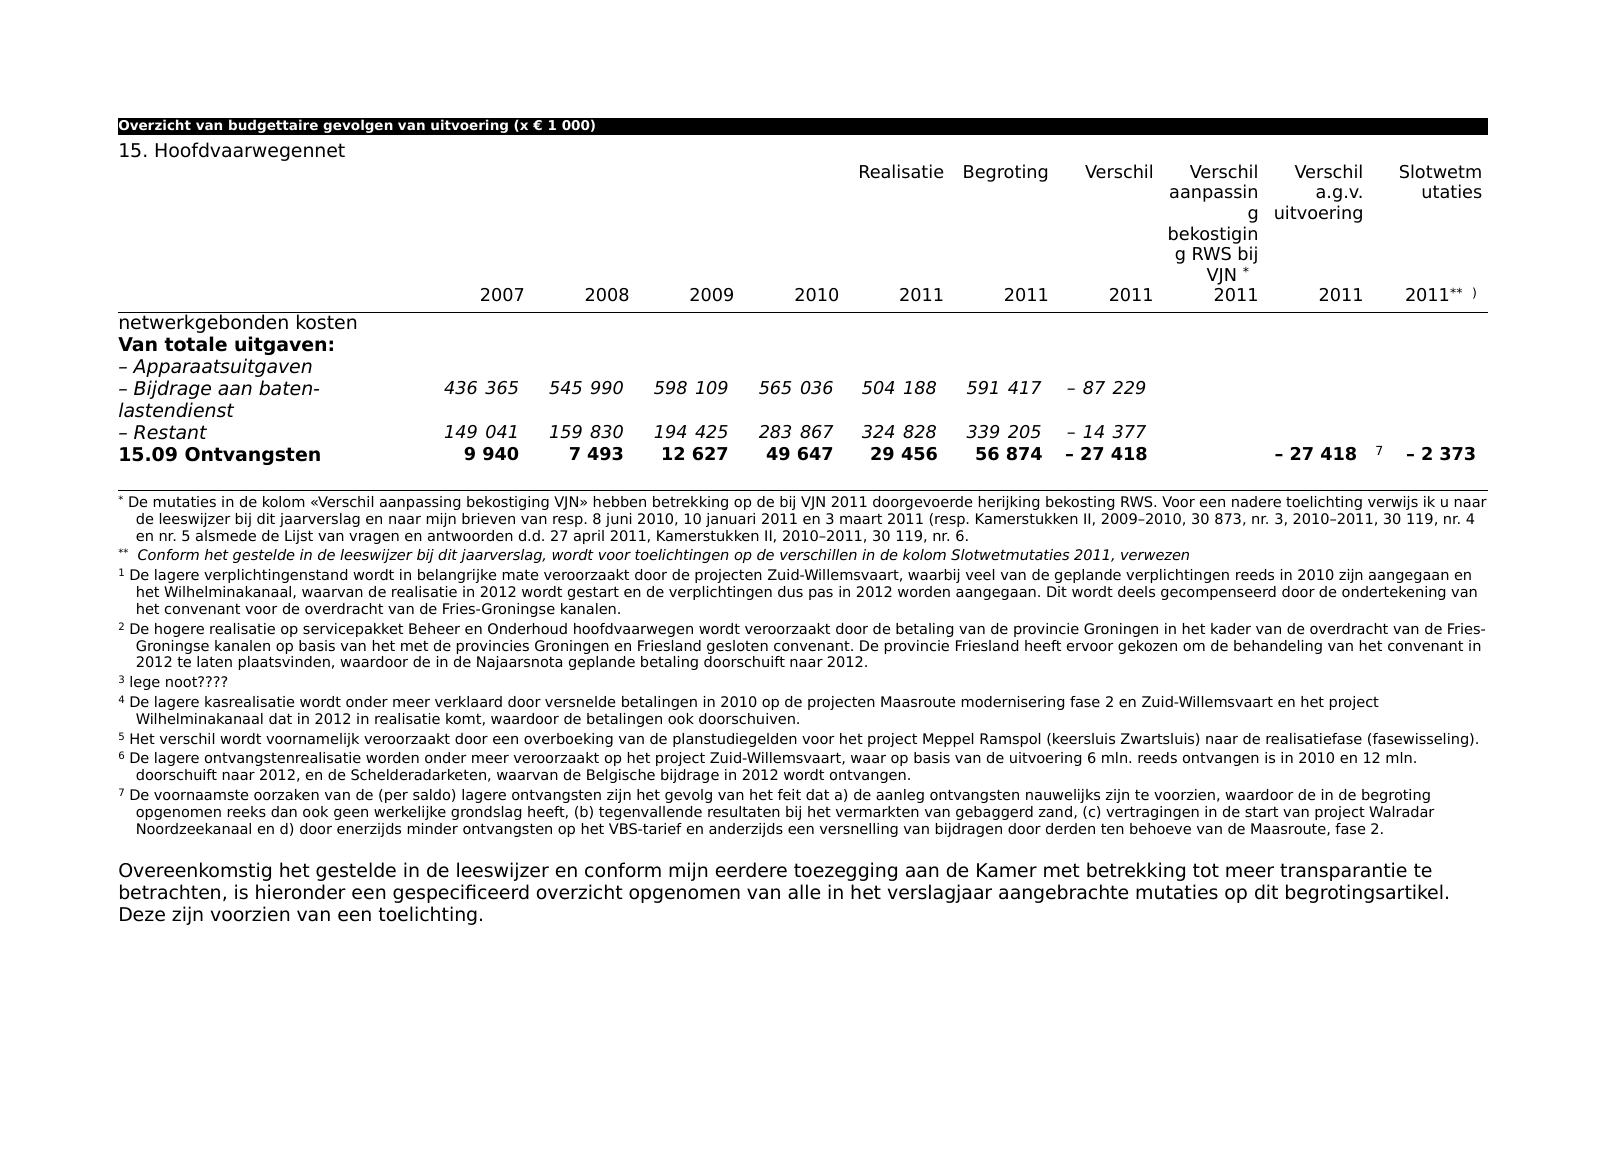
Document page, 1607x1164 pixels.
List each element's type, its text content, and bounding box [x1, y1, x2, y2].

table_cell 15. Hoofdvaarwegennet [118, 135, 426, 162]
table_cell 12 627 [635, 444, 740, 490]
table_cell [530, 162, 635, 285]
table_cell [635, 356, 740, 378]
table_cell [426, 135, 530, 162]
table_cell [1160, 334, 1264, 356]
table_cell 591 417 [950, 378, 1054, 422]
table_cell [635, 135, 740, 162]
table_cell Verschil aanpassing bekostiging RWS bij VJN * [1160, 162, 1264, 285]
table_cell 598 109 [635, 378, 740, 422]
table_cell [740, 162, 845, 285]
table_cell – Apparaatsuitgaven [118, 356, 426, 378]
table_cell [1383, 135, 1488, 162]
table_cell [1369, 162, 1383, 285]
table_cell 15.09 Ontvangsten [118, 444, 426, 490]
table_cell [1383, 356, 1488, 378]
table_cell [426, 334, 530, 356]
table_cell 29 456 [845, 444, 950, 490]
table_cell [426, 313, 530, 334]
table_cell [1160, 422, 1264, 444]
table_cell [118, 285, 426, 312]
table_cell [1369, 378, 1383, 422]
table_cell 2011 [1055, 285, 1159, 312]
table_cell Verschil [1055, 162, 1159, 285]
table_cell 7 [1369, 444, 1383, 490]
table_cell [1383, 378, 1488, 422]
table_cell [1369, 135, 1383, 162]
table_cell [950, 135, 1054, 162]
table_cell [845, 313, 950, 334]
table_cell [1160, 444, 1264, 490]
table_cell [740, 135, 845, 162]
table_cell [845, 356, 950, 378]
table_cell [530, 356, 635, 378]
table_cell 9 940 [426, 444, 530, 490]
table_cell – Restant [118, 422, 426, 444]
table_cell [1055, 334, 1159, 356]
table_cell Slotwetmutaties [1383, 162, 1488, 285]
table_cell – 2 373 [1383, 444, 1488, 490]
table_cell 339 205 [950, 422, 1054, 444]
table_cell [118, 162, 426, 285]
table_cell 2007 [426, 285, 530, 312]
table_cell 2011 [1264, 285, 1369, 312]
table_cell [845, 135, 950, 162]
table_cell 283 867 [740, 422, 845, 444]
table_cell 149 041 [426, 422, 530, 444]
table_cell 2008 [530, 285, 635, 312]
table_cell [1160, 378, 1264, 422]
table_cell [740, 334, 845, 356]
table_cell [1160, 356, 1264, 378]
table_cell – 27 418 [1055, 444, 1159, 490]
table_cell Begroting [950, 162, 1054, 285]
table_cell [635, 313, 740, 334]
table_cell 49 647 [740, 444, 845, 490]
table_cell Verschil a.g.v. uitvoering [1264, 162, 1369, 285]
table_cell [530, 334, 635, 356]
text Overeenkomstig het gestelde in de leeswijzer en conform mijn eerdere toezegging aan de Kamer met betrekking tot meer transparantie te betrachten, is hieronder een gespecificeerd overzicht opgenomen van alle in het verslagjaar aangebrachte mutaties op dit begrotingsartikel. Deze zijn voorzien van een toelichting. [118, 860, 1488, 926]
table_cell [635, 334, 740, 356]
table_cell [1055, 135, 1159, 162]
table_cell 2011** ) [1383, 285, 1488, 312]
table_cell [530, 135, 635, 162]
table_cell 504 188 [845, 378, 950, 422]
table_cell 324 828 [845, 422, 950, 444]
table_cell [1383, 422, 1488, 444]
table_cell [740, 313, 845, 334]
table_cell [1383, 334, 1488, 356]
table_cell [1369, 313, 1383, 334]
table_cell Van totale uitgaven: [118, 334, 426, 356]
table_header Overzicht van budgettaire gevolgen van uitvoering (x € 1 000) [118, 118, 1488, 134]
table_cell [635, 162, 740, 285]
table_cell [426, 162, 530, 285]
table_cell – Bijdrage aan baten-lastendienst [118, 378, 426, 422]
table_cell [1369, 334, 1383, 356]
table_cell Realisatie [845, 162, 950, 285]
table_cell 565 036 [740, 378, 845, 422]
table_cell [1264, 135, 1369, 162]
table_cell [845, 334, 950, 356]
table_cell [740, 356, 845, 378]
table_cell [1264, 334, 1369, 356]
table_cell 159 830 [530, 422, 635, 444]
table_cell 194 425 [635, 422, 740, 444]
table_cell [1160, 135, 1264, 162]
table_cell [950, 313, 1054, 334]
table_cell [1264, 356, 1369, 378]
table_cell [1264, 313, 1369, 334]
table_cell [1369, 422, 1383, 444]
table_cell 2011 [845, 285, 950, 312]
table_cell [950, 334, 1054, 356]
table_cell netwerkgebonden kosten [118, 313, 426, 334]
table_cell – 87 229 [1055, 378, 1159, 422]
table_cell [426, 356, 530, 378]
table_cell * De mutaties in de kolom «Verschil aanpassing bekostiging VJN» hebben betrekking op de bij VJN 2011 doorgevoerde herijking bekosting RWS. Voor een nadere toelichting verwijs ik u naar de leeswijzer bij dit jaarverslag en naar mijn brieven van resp. 8 juni 2010, 10 januari 2011 en 3 maart 2011 (resp. Kamerstukken II, 2009–2010, 30 873, nr. 3, 2010–2011, 30 119, nr. 4 en nr. 5 alsmede de Lijst van vragen en antwoorden d.d. 27 april 2011, Kamerstukken II, 2010–2011, 30 119, nr. 6. ** Conform het gestelde in de leeswijzer bij dit jaarverslag, wordt voor toelichtingen op de verschillen in de kolom Slotwetmutaties 2011, verwezen 1 De lagere verplichtingenstand wordt in belangrijke mate veroorzaakt door de projecten Zuid-Willemsvaart, waarbij veel van de geplande verplichtingen reeds in 2010 zijn aangegaan en het Wilhelminakanaal, waarvan de realisatie in 2012 wordt gestart en de verplichtingen dus pas in 2012 worden aangegaan. Dit wordt deels gecompenseerd door de ondertekening van het convenant voor de overdracht van de Fries-Groningse kanalen. 2 De hogere realisatie op servicepakket Beheer en Onderhoud hoofdvaarwegen wordt veroorzaakt door de betaling van de provincie Groningen in het kader van de overdracht van de Fries-Groningse kanalen op basis van het met de provincies Groningen en Friesland gesloten convenant. De provincie Friesland heeft ervoor gekozen om de behandeling van het convenant in 2012 te laten plaatsvinden, waardoor de in de Najaarsnota geplande betaling doorschuift naar 2012. 3 lege noot???? 4 De lagere kasrealisatie wordt onder meer verklaard door versnelde betalingen in 2010 op de projecten Maasroute modernisering fase 2 en Zuid-Willemsvaart en het project Wilhelminakanaal dat in 2012 in realisatie komt, waardoor de betalingen ook doorschuiven. 5 Het verschil wordt voornamelijk veroorzaakt door een overboeking van de planstudiegelden voor het project Meppel Ramspol (keersluis Zwartsluis) naar de realisatiefase (fasewisseling). 6 De lagere ontvangstenrealisatie worden onder meer veroorzaakt op het project Zuid-Willemsvaart, waar op basis van de uitvoering 6 mln. reeds ontvangen is in 2010 en 12 mln. doorschuift naar 2012, en de Schelderadarketen, waarvan de Belgische bijdrage in 2012 wordt ontvangen. 7 De voornaamste oorzaken van de (per saldo) lagere ontvangsten zijn het gevolg van het feit dat a) de aanleg ontvangsten nauwelijks zijn te voorzien, waardoor de in de begroting opgenomen reeks dan ook geen werkelijke grondslag heeft, (b) tegenvallende resultaten bij het vermarkten van gebaggerd zand, (c) vertragingen in de start van project Walradar Noordzeekanaal en d) door enerzijds minder ontvangsten op het VBS-tarief en anderzijds een versnelling van bijdragen door derden ten behoeve van de Maasroute, fase 2. [118, 491, 1488, 838]
table_cell 2011 [1160, 285, 1264, 312]
table_cell 7 493 [530, 444, 635, 490]
table_cell 436 365 [426, 378, 530, 422]
table_cell [1264, 422, 1369, 444]
table_cell 545 990 [530, 378, 635, 422]
table_cell [1264, 378, 1369, 422]
table_cell 2011 [950, 285, 1054, 312]
table_cell 56 874 [950, 444, 1054, 490]
table_cell [1369, 285, 1383, 312]
table_cell [530, 313, 635, 334]
table_cell [1055, 313, 1159, 334]
table_cell 2009 [635, 285, 740, 312]
table_cell [1383, 313, 1488, 334]
table_cell [1369, 356, 1383, 378]
table_cell [950, 356, 1054, 378]
table_cell 2010 [740, 285, 845, 312]
table_cell [1055, 356, 1159, 378]
table_cell – 27 418 [1264, 444, 1369, 490]
table_cell – 14 377 [1055, 422, 1159, 444]
table_cell [1160, 313, 1264, 334]
